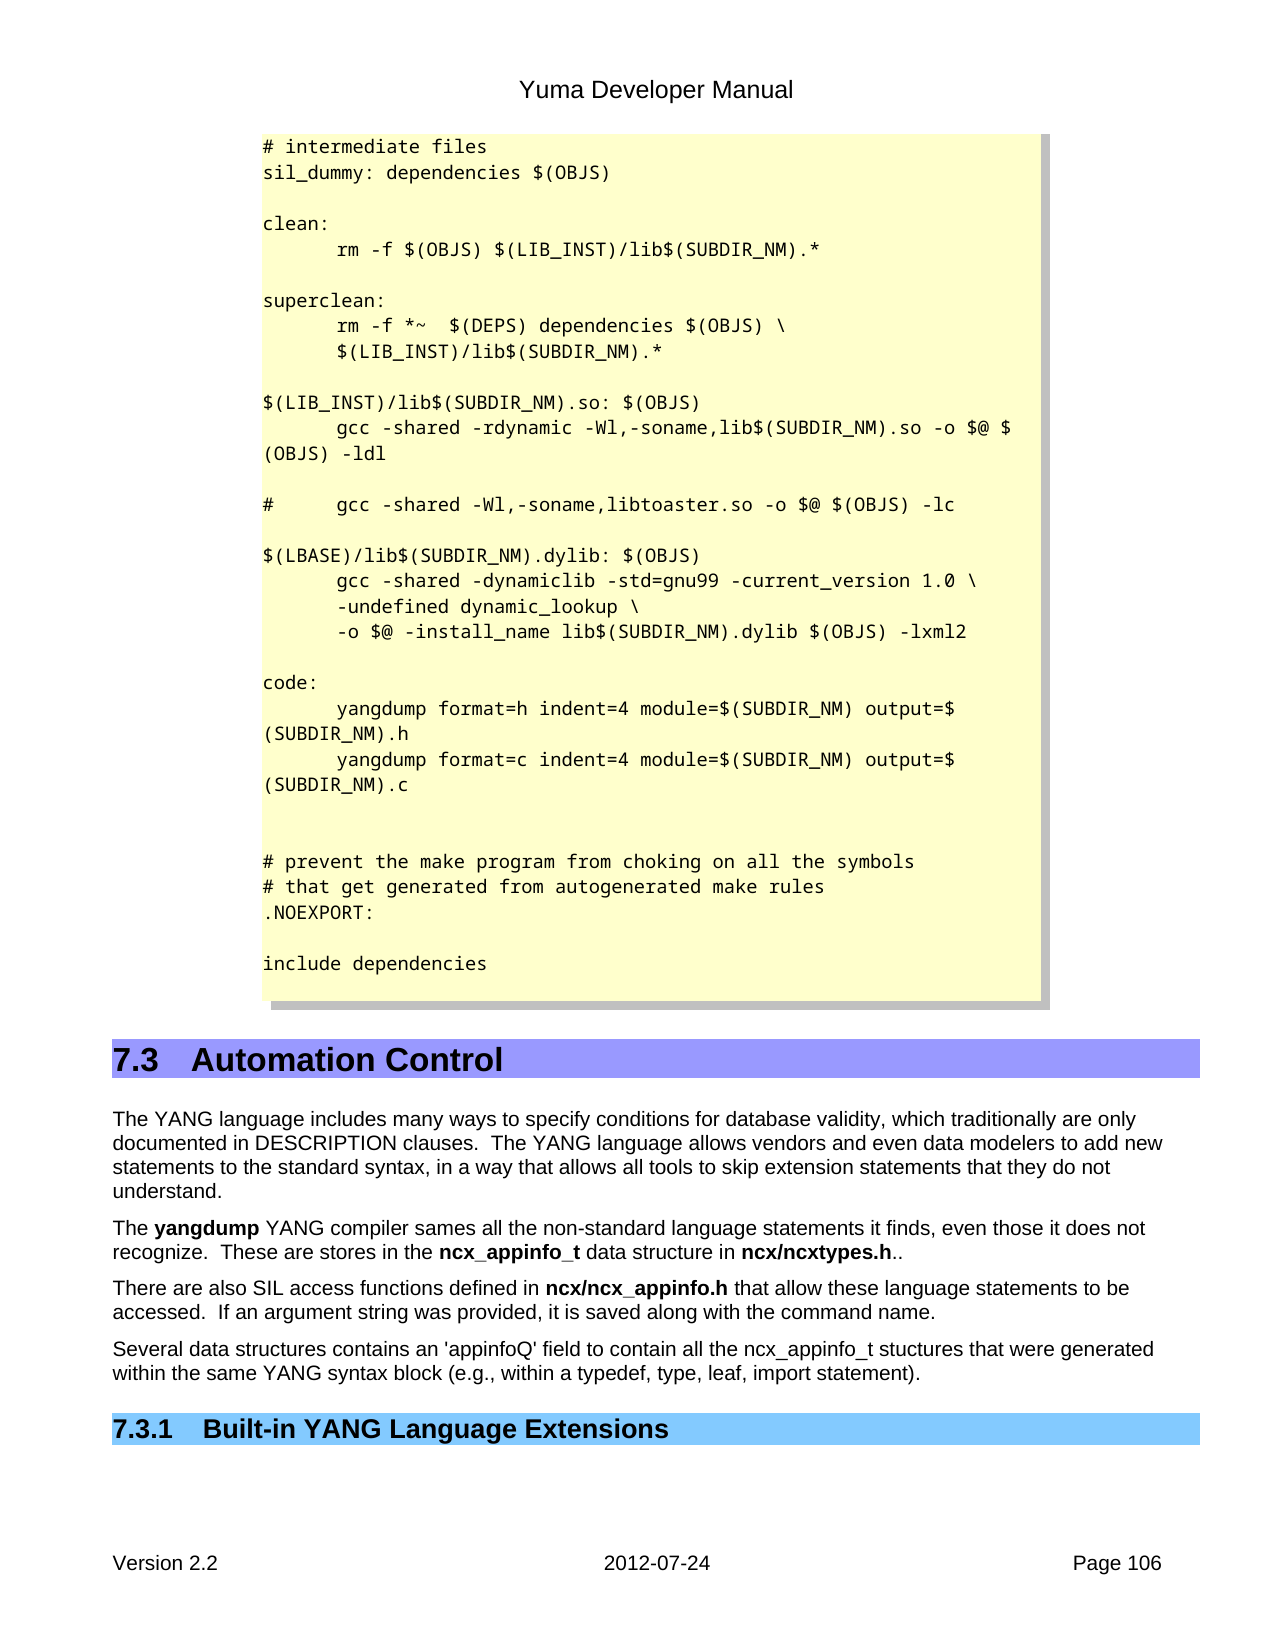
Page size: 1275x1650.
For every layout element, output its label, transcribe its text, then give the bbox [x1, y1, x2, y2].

text # gcc -shared -Wl,-soname,libtoaster.so -o $@ $(OBJS) -lc [262, 491, 1041, 517]
text The YANG language includes many ways to specify conditions for database validity, which traditionally are only documented in DESCRIPTION clauses. The YANG language allows vendors and even data modelers to add new statements to the standard syntax, in a way that allows all tools to skip extension statements that they do not understand. [112, 1107, 1200, 1203]
text sil_dummy: dependencies $(OBJS) [262, 159, 1041, 185]
text yangdump format=h indent=4 module=$(SUBDIR_NM) output=$(SUBDIR_NM).h [262, 695, 1041, 746]
text superclean: [262, 287, 1041, 312]
text # intermediate files [262, 134, 1041, 159]
text Several data structures contains an 'appinfoQ' field to contain all the ncx_appinfo_t stuctures that were generated within the same YANG syntax block (e.g., within a typedef, type, leaf, import statement). [112, 1336, 1200, 1384]
text rm -f $(OBJS) $(LIB_INST)/lib$(SUBDIR_NM).* [262, 236, 1041, 261]
text -undefined dynamic_lookup \ [262, 593, 1041, 619]
text There are also SIL access functions defined in ncx/ncx_appinfo.h that allow these language statements to be accessed. If an argument string was provided, it is saved along with the command name. [112, 1276, 1200, 1324]
subtitle Built-in YANG Language Extensions [112, 1413, 1200, 1445]
text # that get generated from autogenerated make rules [262, 874, 1041, 899]
text gcc -shared -dynamiclib -std=gnu99 -current_version 1.0 \ [262, 568, 1041, 593]
text gcc -shared -rdynamic -Wl,-soname,lib$(SUBDIR_NM).so -o $@ $(OBJS) -ldl [262, 414, 1041, 466]
text code: [262, 670, 1041, 695]
text $(LIB_INST)/lib$(SUBDIR_NM).* [262, 338, 1041, 363]
text # prevent the make program from choking on all the symbols [262, 848, 1041, 874]
text .NOEXPORT: [262, 899, 1041, 925]
text include dependencies [262, 950, 1041, 976]
text $(LBASE)/lib$(SUBDIR_NM).dylib: $(OBJS) [262, 542, 1041, 568]
subtitle Automation Control [112, 1039, 1200, 1078]
text The yangdump YANG compiler sames all the non-standard language statements it finds, even those it does not recognize. These are stores in the ncx_appinfo_t data structure in ncx/ncxtypes.h.. [112, 1216, 1200, 1263]
text yangdump format=c indent=4 module=$(SUBDIR_NM) output=$(SUBDIR_NM).c [262, 746, 1041, 797]
text $(LIB_INST)/lib$(SUBDIR_NM).so: $(OBJS) [262, 389, 1041, 414]
text rm -f *~ $(DEPS) dependencies $(OBJS) \ [262, 312, 1041, 338]
text clean: [262, 210, 1041, 236]
text -o $@ -install_name lib$(SUBDIR_NM).dylib $(OBJS) -lxml2 [262, 619, 1041, 644]
